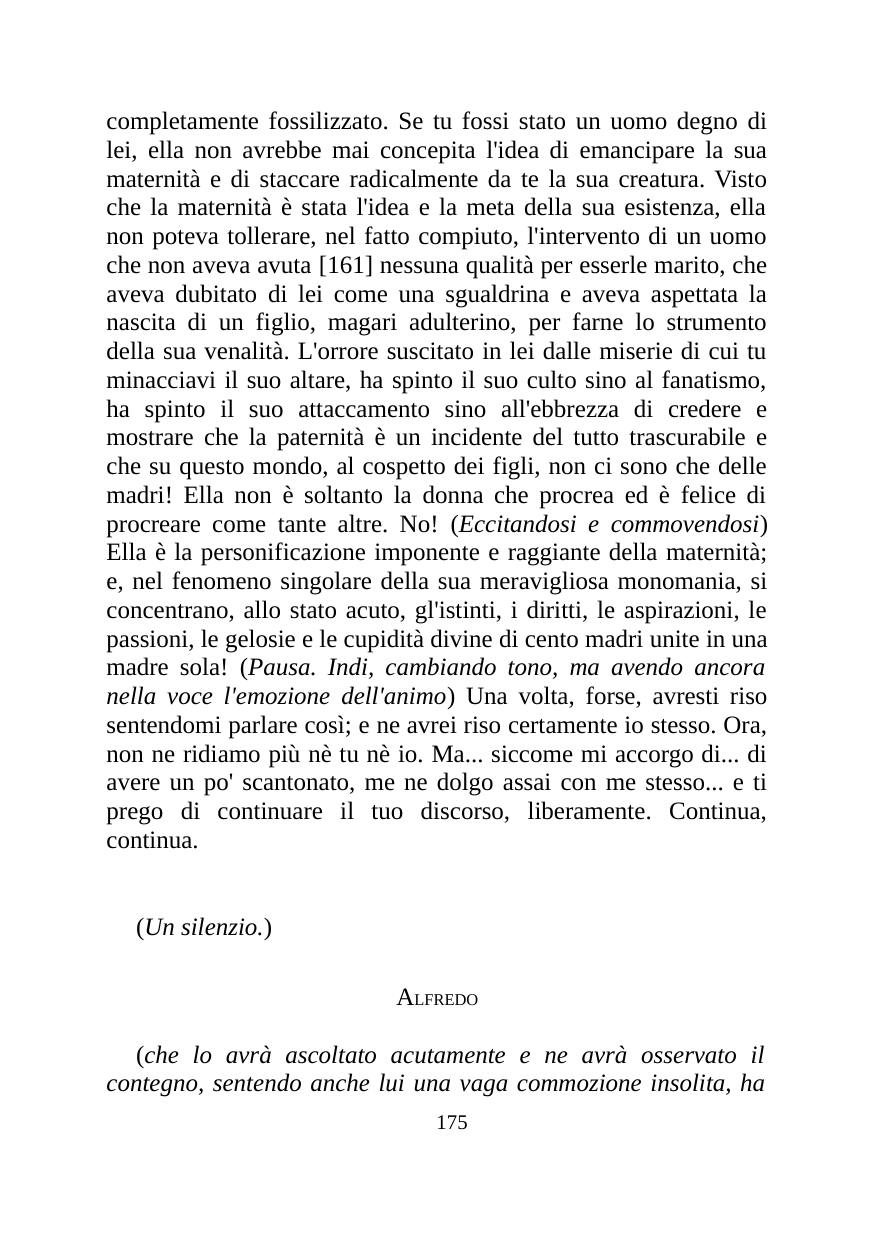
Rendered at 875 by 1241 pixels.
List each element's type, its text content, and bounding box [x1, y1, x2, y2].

text completamente fossilizzato. Se tu fossi stato un uomo degno di lei, ella non avrebbe mai concepita l'idea di emancipare la sua maternità e di staccare radicalmente da te la sua creatura. Visto che la maternità è stata l'idea e la meta della sua esistenza, ella non poteva tollerare, nel fatto compiuto, l'intervento di un uomo che non aveva avuta [161] nessuna qualità per esserle marito, che aveva dubitato di lei come una sgualdrina e aveva aspettata la nascita di un figlio, magari adulterino, per farne lo strumento della sua venalità. L'orrore suscitato in lei dalle miserie di cui tu minacciavi il suo altare, ha spinto il suo culto sino al fanatismo, ha spinto il suo attaccamento sino all'ebbrezza di credere e mostrare che la paternità è un incidente del tutto trascurabile e che su questo mondo, al cospetto dei figli, non ci sono che delle madri! Ella non è soltanto la donna che procrea ed è felice di procreare come tante altre. No! (Eccitandosi e commovendosi) Ella è la personificazione imponente e raggiante della maternità; e, nel fenomeno singolare della sua meravigliosa monomania, si concentrano, allo stato acuto, gl'istinti, i diritti, le aspirazioni, le passioni, le gelosie e le cupidità divine di cento madri unite in una madre sola! (Pausa. Indi, cambiando tono, ma avendo ancora nella voce l'emozione dell'animo) Una volta, forse, avresti riso sentendomi parlare così; e ne avrei riso certamente io stesso. Ora, non ne ridiamo più nè tu nè io. Ma... siccome mi accorgo di... di avere un po' scantonato, me ne dolgo assai con me stesso... e ti prego di continuare il tuo discorso, liberamente. Continua, continua. [106, 106, 768, 854]
text (che lo avrà ascoltato acutamente e ne avrà osservato il contegno, sentendo anche lui una vaga commozione insolita, ha [106, 1040, 768, 1097]
text (Un silenzio.) [106, 912, 768, 941]
text Alfredo [106, 982, 768, 1011]
